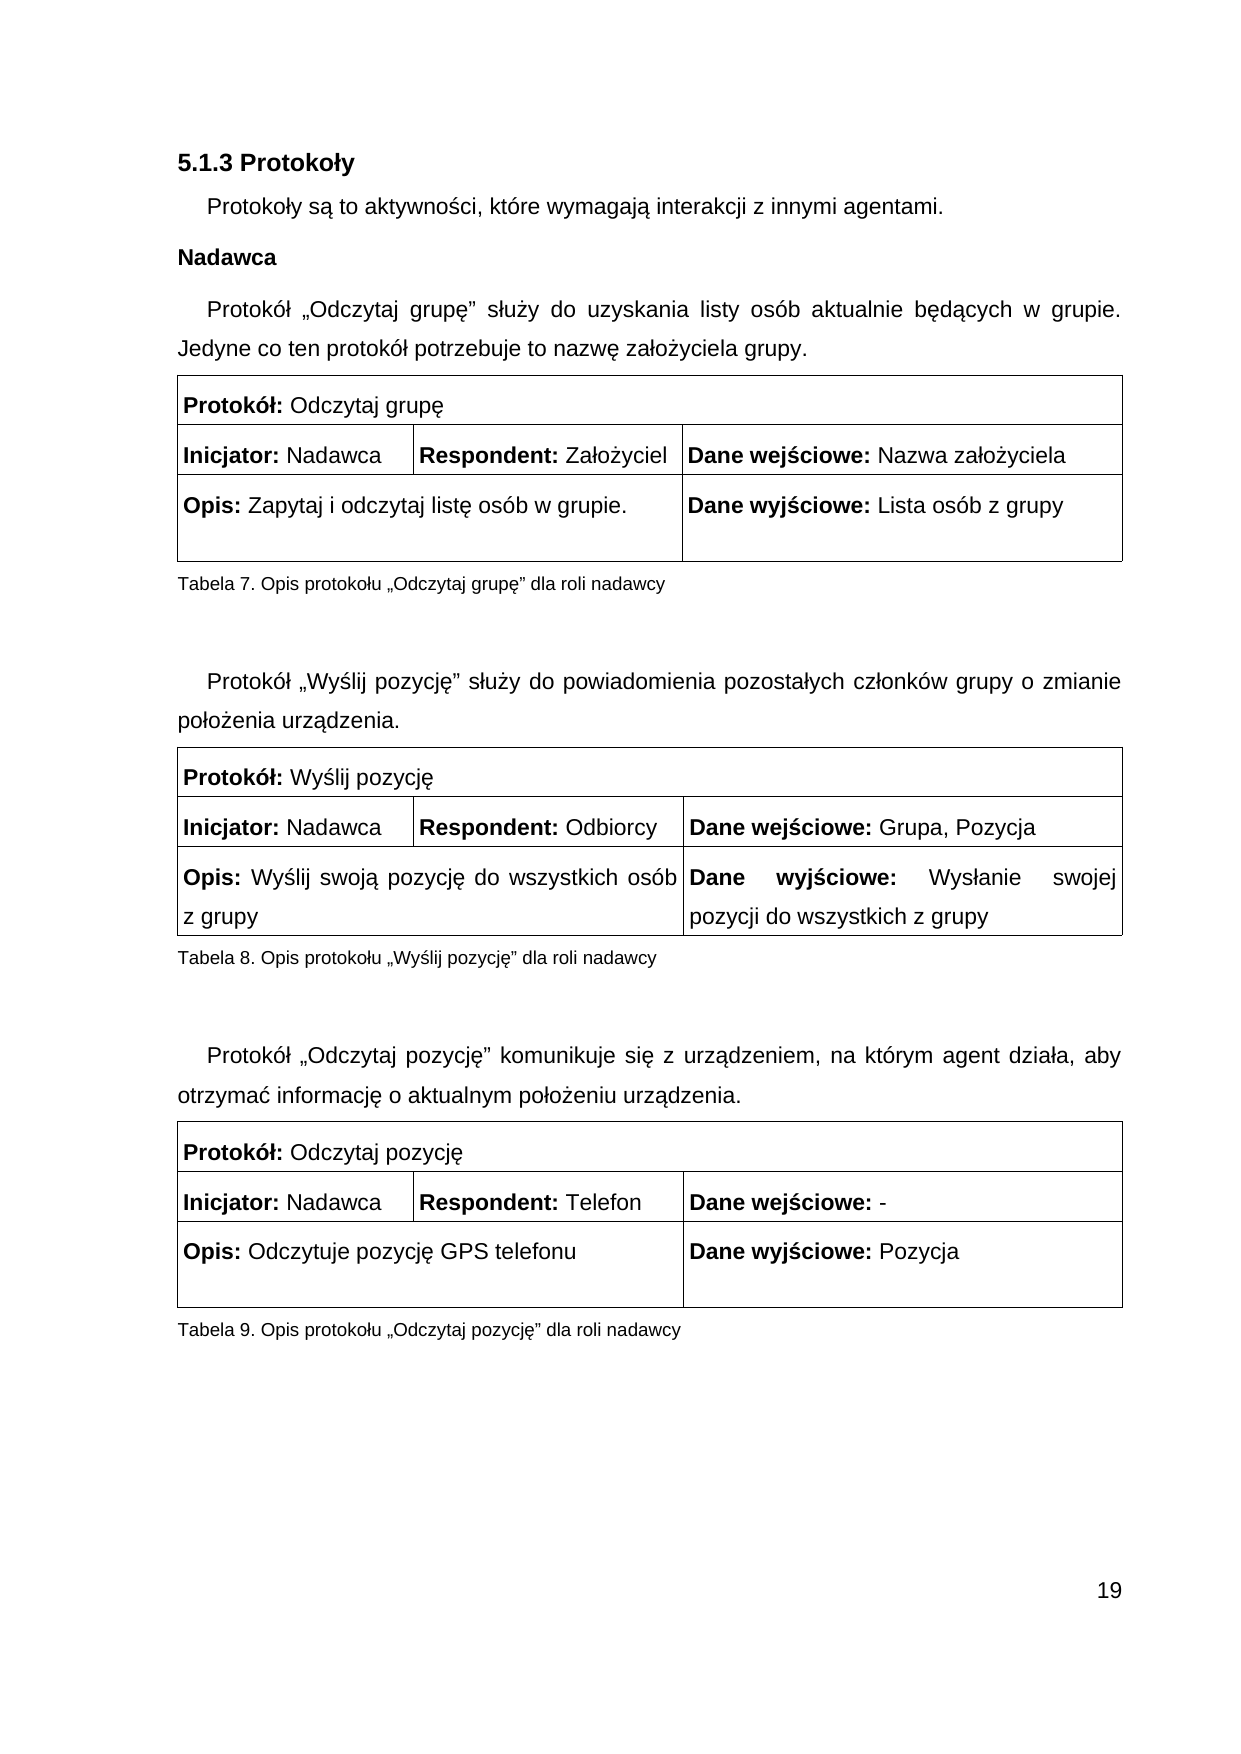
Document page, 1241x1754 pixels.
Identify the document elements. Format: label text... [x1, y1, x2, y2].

table_cell Opis: Wyślij swoją pozycję do wszystkich osób z grupy [178, 847, 683, 935]
text Protokoły są to aktywności, które wymagają interakcji z innymi agentami. [177, 193, 1122, 219]
table_cell Dane wejściowe: Grupa, Pozycja [684, 797, 1122, 846]
table_header Protokół: Wyślij pozycję [178, 748, 1122, 796]
table_cell Opis: Odczytuje pozycję GPS telefonu [178, 1222, 683, 1307]
table_cell Inicjator: Nadawca [178, 425, 413, 474]
text Protokół „Odczytaj grupę” służy do uzyskania listy osób aktualnie będących w grupie. Jedyne co ten protokół potrzebuje to nazwę założyciela grupy. [177, 296, 1122, 361]
text Protokół „Wyślij pozycję” służy do powiadomienia pozostałych członków grupy o zmianie położenia urządzenia. [177, 668, 1122, 733]
table_cell Inicjator: Nadawca [178, 1172, 413, 1221]
text Tabela 9. Opis protokołu „Odczytaj pozycję” dla roli nadawcy [177, 1319, 1122, 1341]
text Tabela 8. Opis protokołu „Wyślij pozycję” dla roli nadawcy [177, 947, 1122, 969]
table_cell Dane wejściowe: - [684, 1172, 1122, 1221]
text Protokół „Odczytaj pozycję” komunikuje się z urządzeniem, na którym agent działa, aby otrzymać informację o aktualnym położeniu urządzenia. [177, 1042, 1122, 1108]
table_cell Opis: Zapytaj i odczytaj listę osób w grupie. [178, 475, 682, 561]
table_header Protokół: Odczytaj pozycję [178, 1122, 1122, 1171]
table_header Protokół: Odczytaj grupę [178, 376, 1122, 424]
table_cell Respondent: Telefon [414, 1172, 683, 1221]
subtitle 5.1.3 Protokoły [177, 148, 1122, 176]
table_cell Inicjator: Nadawca [178, 797, 413, 846]
table_cell Dane wyjściowe: Lista osób z grupy [683, 475, 1122, 561]
table_cell Respondent: Założyciel [414, 425, 682, 474]
text Tabela 7. Opis protokołu „Odczytaj grupę” dla roli nadawcy [177, 572, 1122, 594]
table_cell Respondent: Odbiorcy [414, 797, 683, 846]
text Nadawca [177, 244, 1122, 271]
table_cell Dane wyjściowe: Wysłanie swojej pozycji do wszystkich z grupy [684, 847, 1122, 935]
table_cell Dane wejściowe: Nazwa założyciela [683, 425, 1122, 474]
table_cell Dane wyjściowe: Pozycja [684, 1222, 1122, 1307]
